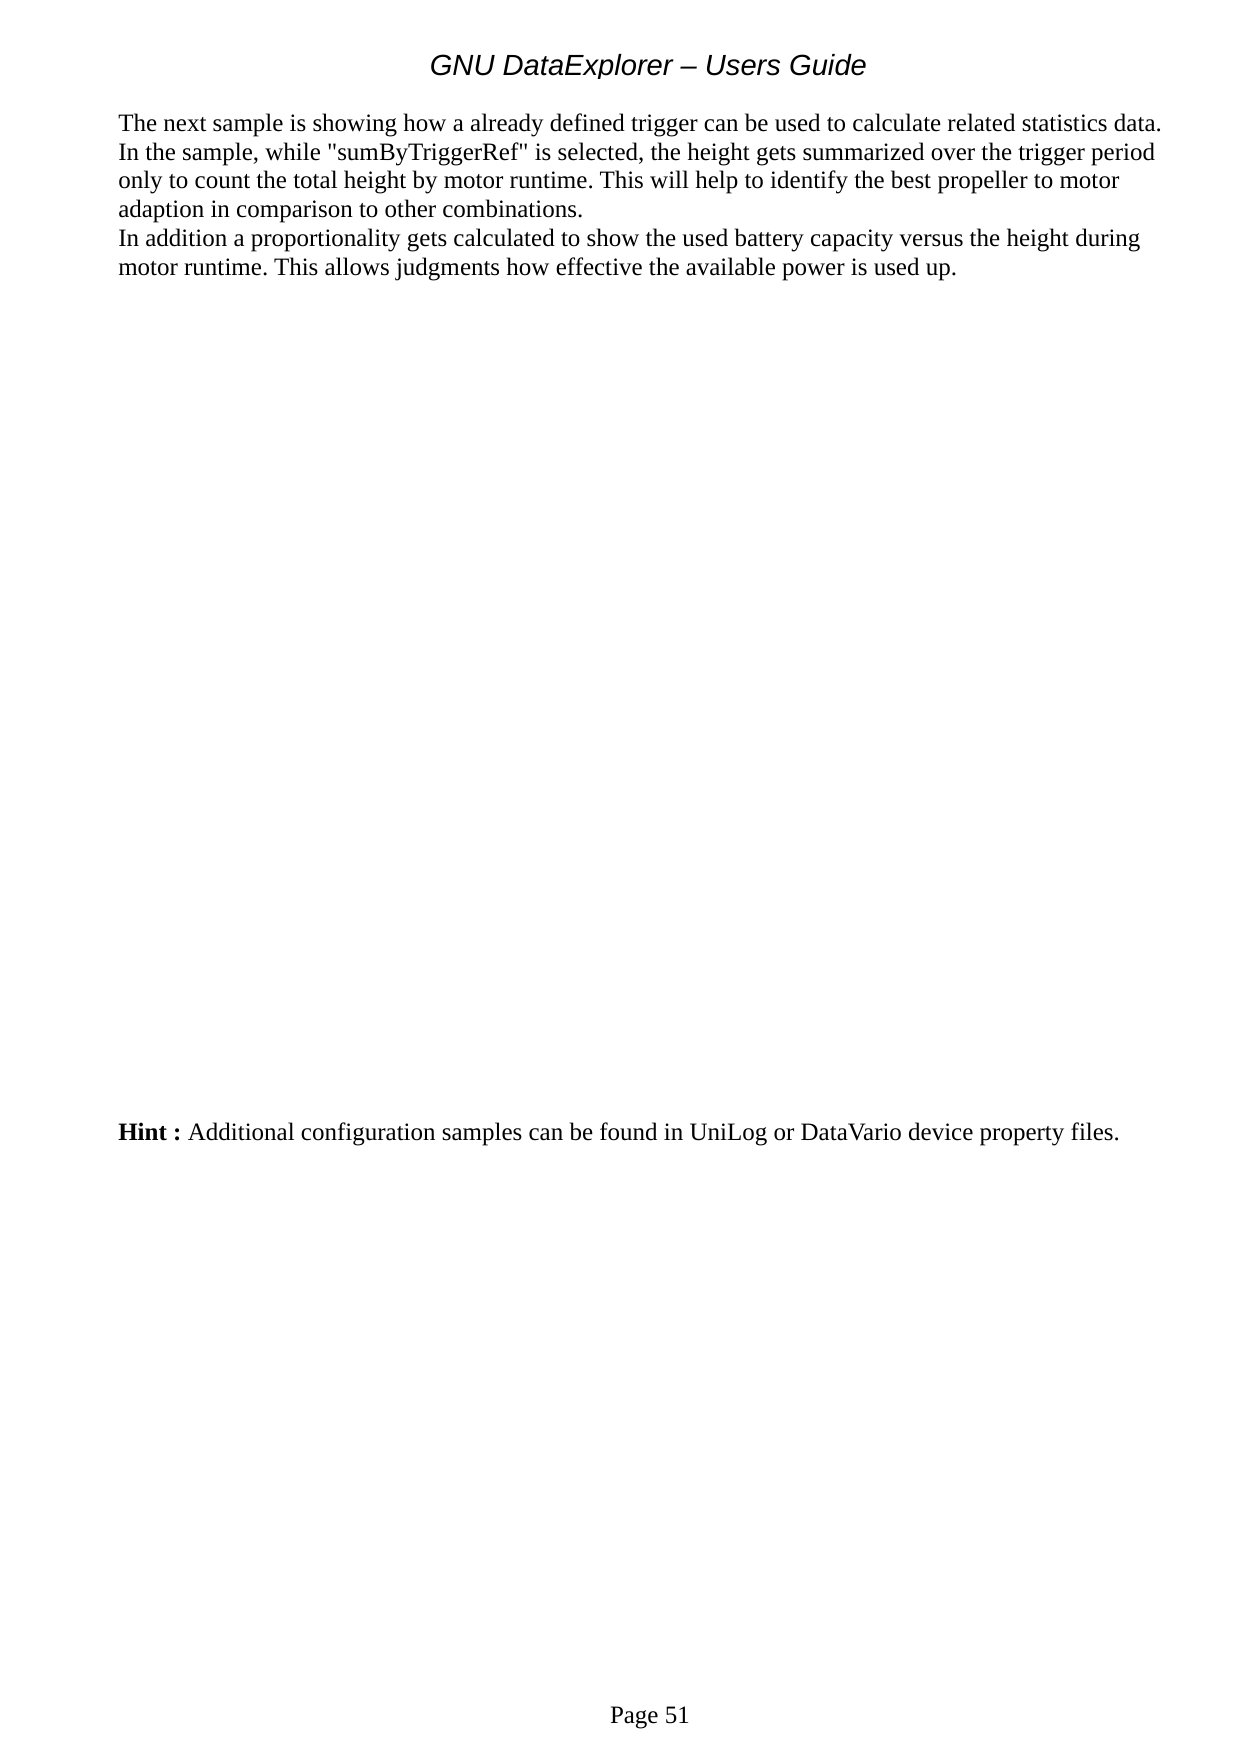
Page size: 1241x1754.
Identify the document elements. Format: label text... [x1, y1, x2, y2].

text The next sample is showing how a already defined trigger can be used to calculate related statistics data. In the sample, while "sumByTriggerRef" is selected, the height gets summarized over the trigger period only to count the total height by motor runtime. This will help to identify the best propeller to motor adaption in comparison to other combinations. In addition a proportionality gets calculated to show the used battery capacity versus the height during motor runtime. This allows judgments how effective the available power is used up. [118, 108, 1181, 280]
text Hint : Additional configuration samples can be found in UniLog or DataVario device property files. [118, 293, 1181, 1146]
